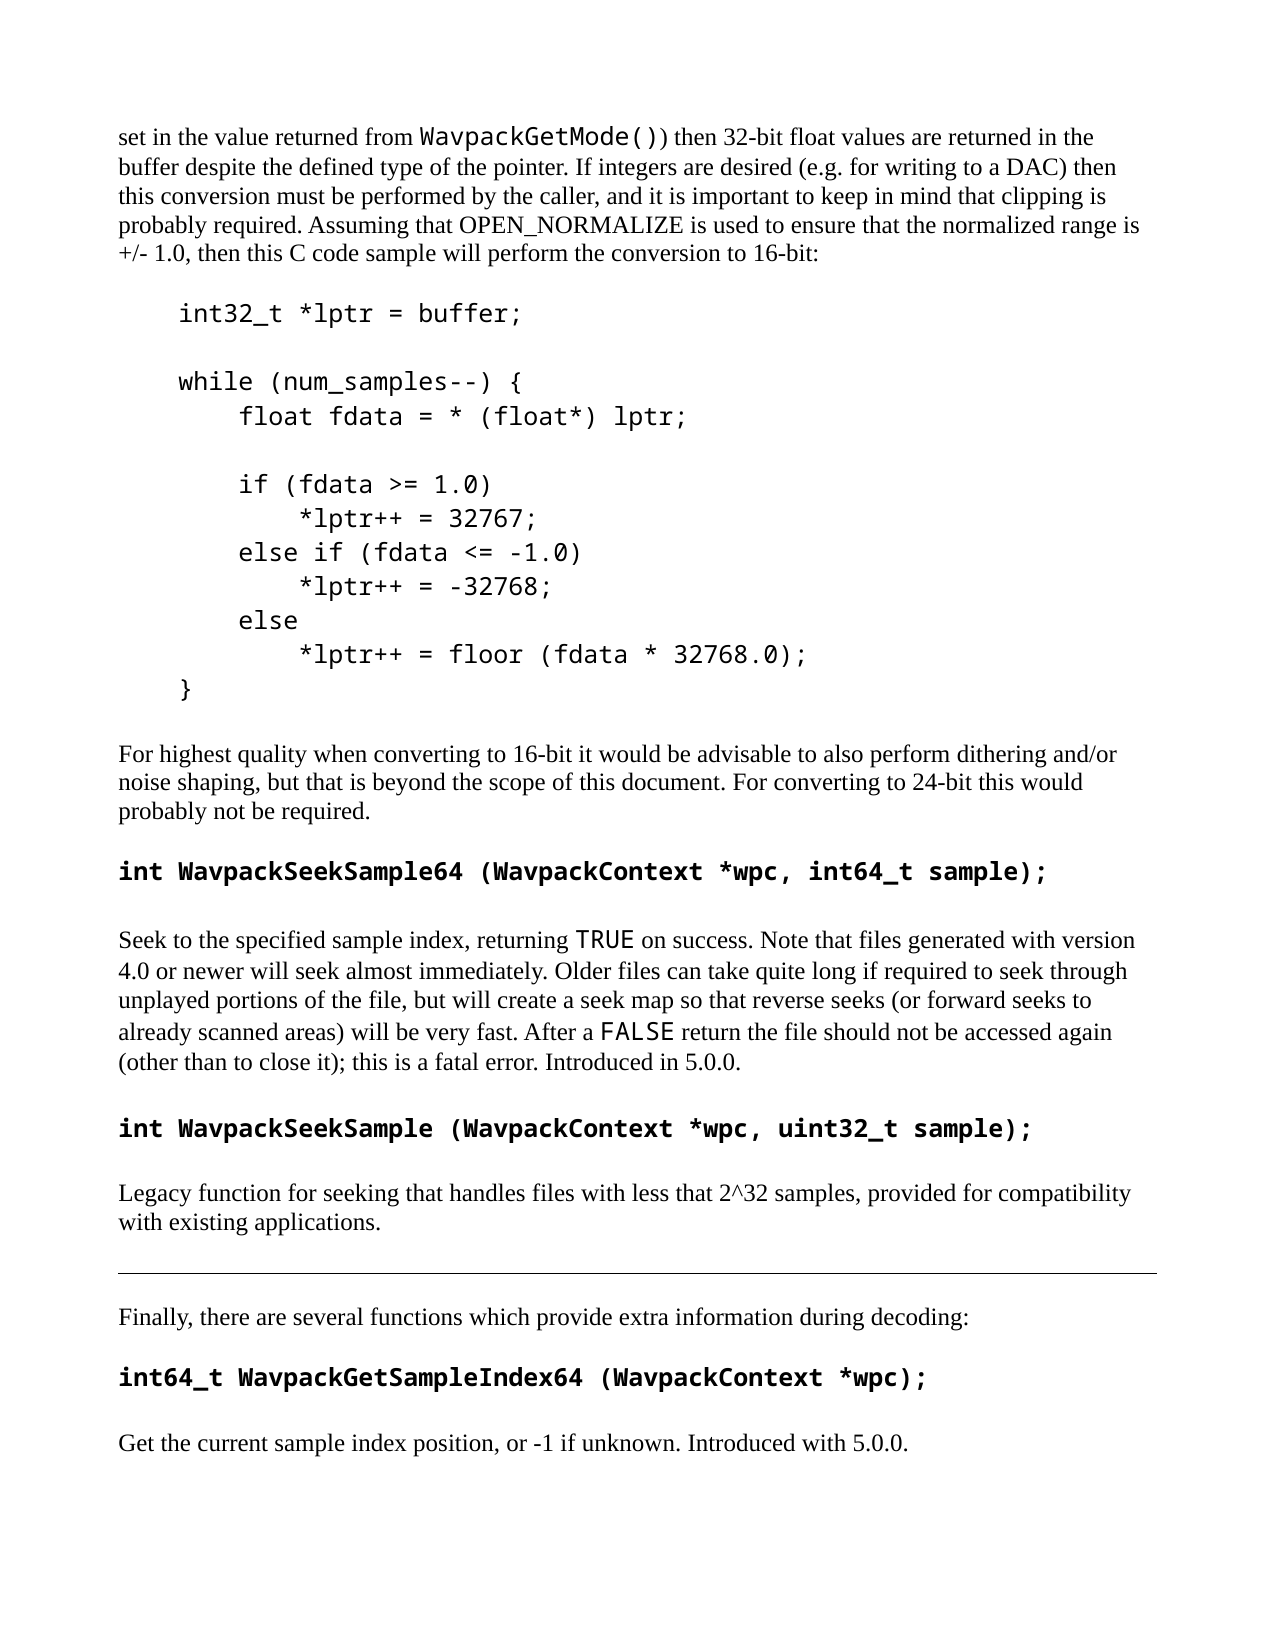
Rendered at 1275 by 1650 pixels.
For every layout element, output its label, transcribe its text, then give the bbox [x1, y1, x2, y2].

text int WavpackSeekSample (WavpackContext *wpc, uint32_t sample); [118, 1110, 1157, 1144]
text int WavpackSeekSample64 (WavpackContext *wpc, int64_t sample); [118, 854, 1157, 888]
text Seek to the specified sample index, returning TRUE on success. Note that files generated with version 4.0 or newer will seek almost immediately. Older files can take quite long if required to seek through unplayed portions of the file, but will create a seek map so that reverse seeks (or forward seeks to already scanned areas) will be very fast. After a FALSE return the file should not be accessed again (other than to close it); this is a fatal error. Introduced in 5.0.0. [118, 922, 1157, 1076]
text Get the current sample index position, or -1 if unknown. Introduced with 5.0.0. [118, 1428, 1157, 1457]
text int32_t *lptr = buffer; while (num_samples--) { float fdata = * (float*) lptr; if (fdata >= 1.0) *lptr++ = 32767; else if (fdata <= -1.0) *lptr++ = -32768; else *lptr++ = floor (fdata * 32768.0); } [118, 296, 1157, 739]
text Finally, there are several functions which provide extra information during decoding: [118, 1302, 1157, 1331]
text int64_t WavpackGetSampleIndex64 (WavpackContext *wpc); [118, 1360, 1157, 1394]
text Legacy function for seeking that handles files with less that 2^32 samples, provided for compatibility with existing applications. [118, 1178, 1157, 1236]
text set in the value returned from WavpackGetMode()) then 32-bit float values are returned in the buffer despite the defined type of the pointer. If integers are desired (e.g. for writing to a DAC) then this conversion must be performed by the caller, and it is important to keep in mind that clipping is probably required. Assuming that OPEN_NORMALIZE is used to ensure that the normalized range is +/- 1.0, then this C code sample will perform the conversion to 16-bit: [118, 118, 1157, 267]
text For highest quality when converting to 16-bit it would be advisable to also perform dithering and/or noise shaping, but that is beyond the scope of this document. For converting to 24-bit this would probably not be required. [118, 739, 1157, 825]
